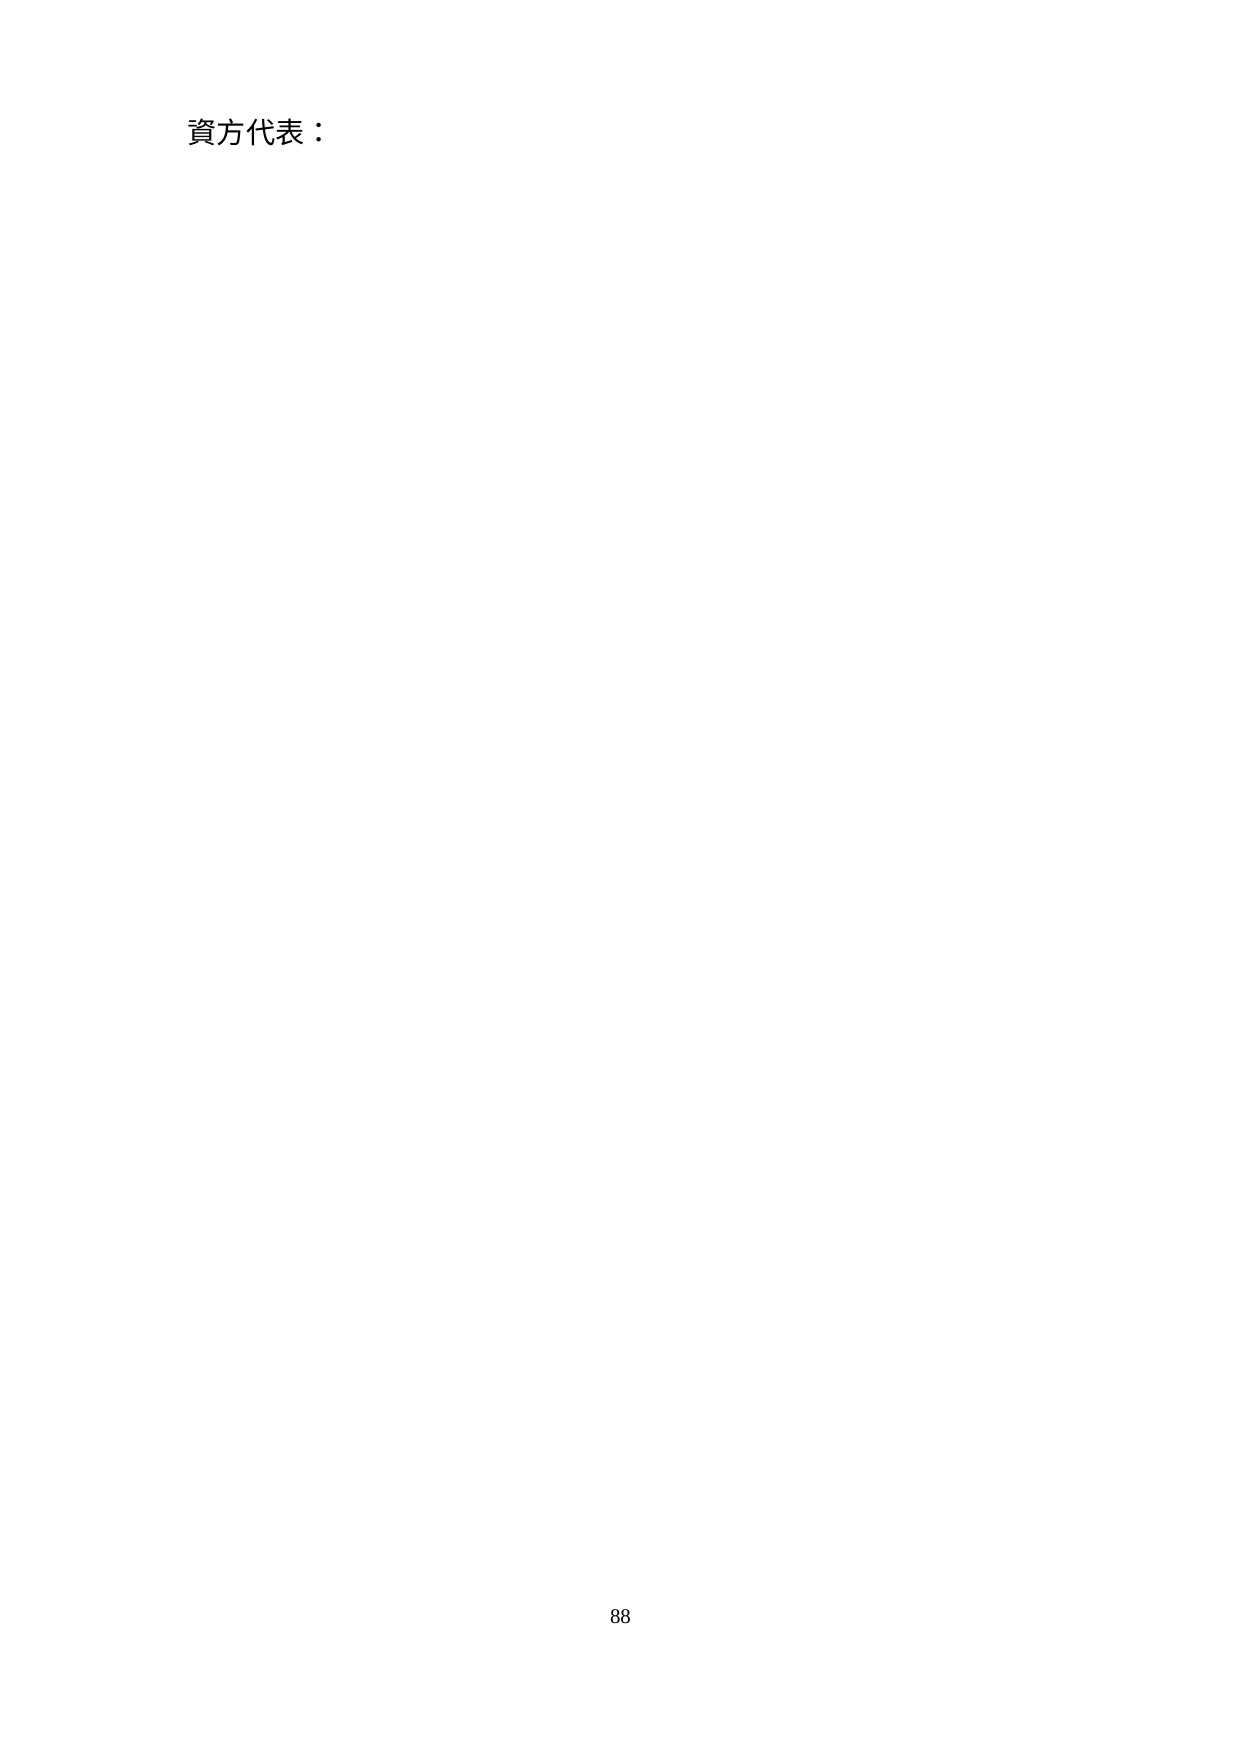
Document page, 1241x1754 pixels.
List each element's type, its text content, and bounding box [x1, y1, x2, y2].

text 資方代表： [187, 89, 1053, 152]
